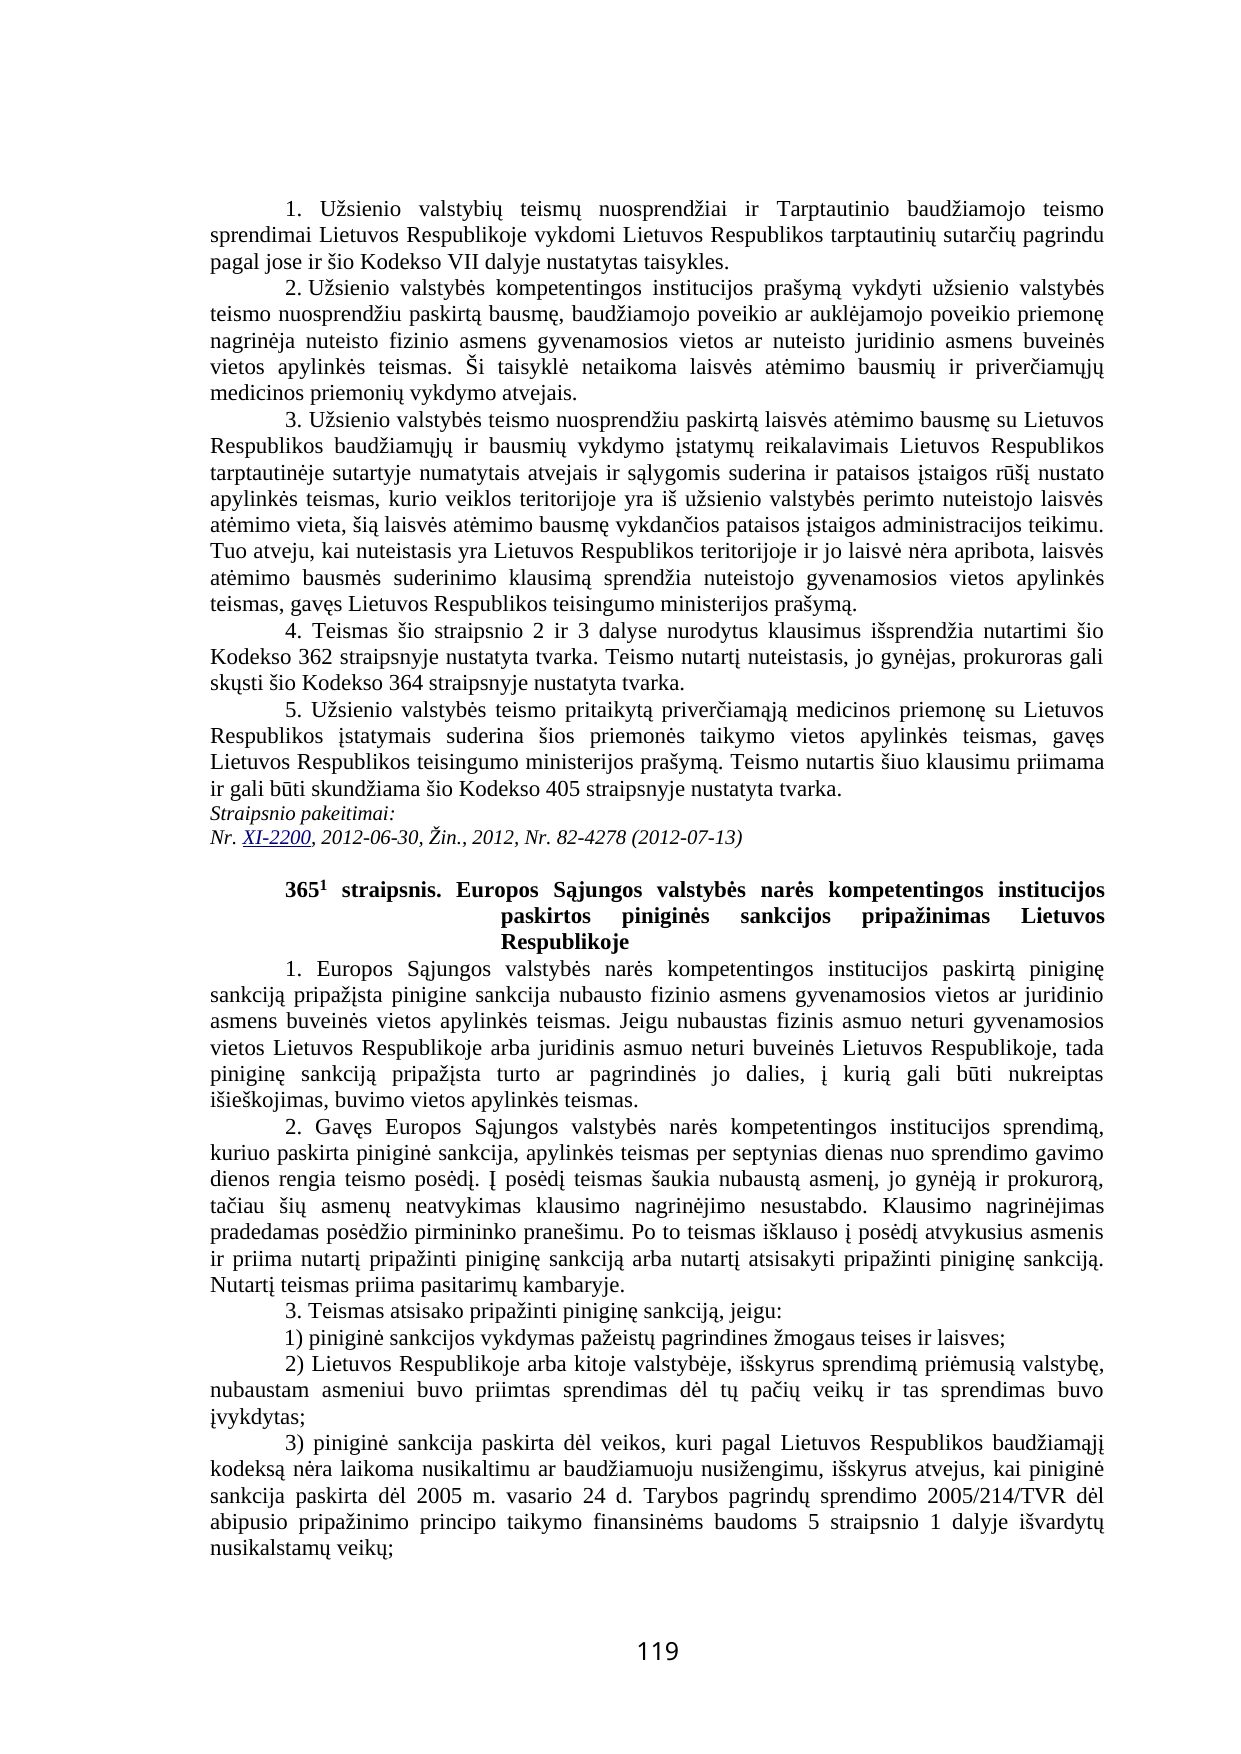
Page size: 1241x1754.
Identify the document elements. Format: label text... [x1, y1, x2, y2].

text 4. Teismas šio straipsnio 2 ir 3 dalyse nurodytus klausimus išsprendžia nutartimi šio Kodekso 362 straipsnyje nustatyta tvarka. Teismo nutartį nuteistasis, jo gynėjas, prokuroras gali skųsti šio Kodekso 364 straipsnyje nustatyta tvarka. [210, 617, 1106, 696]
text 5. Užsienio valstybės teismo pritaikytą priverčiamąją medicinos priemonę su Lietuvos Respublikos įstatymais suderina šios priemonės taikymo vietos apylinkės teismas, gavęs Lietuvos Respublikos teisingumo ministerijos prašymą. Teismo nutartis šiuo klausimu priimama ir gali būti skundžiama šio Kodekso 405 straipsnyje nustatyta tvarka. [210, 696, 1106, 801]
text 1. Užsienio valstybių teismų nuosprendžiai ir Tarptautinio baudžiamojo teismo sprendimai Lietuvos Respublikoje vykdomi Lietuvos Respublikos tarptautinių sutarčių pagrindu pagal jose ir šio Kodekso VII dalyje nustatytas taisykles. [210, 195, 1106, 274]
text 2) Lietuvos Respublikoje arba kitoje valstybėje, išskyrus sprendimą priėmusią valstybę, nubaustam asmeniui buvo priimtas sprendimas dėl tų pačių veikų ir tas sprendimas buvo įvykdytas; [210, 1350, 1106, 1429]
text 1) piniginė sankcijos vykdymas pažeistų pagrindines žmogaus teises ir laisves; [210, 1324, 1106, 1350]
text 3. Teismas atsisako pripažinti piniginę sankciją, jeigu: [210, 1297, 1106, 1324]
text 1. Europos Sąjungos valstybės narės kompetentingos institucijos paskirtą piniginę sankciją pripažįsta pinigine sankcija nubausto fizinio asmens gyvenamosios vietos ar juridinio asmens buveinės vietos apylinkės teismas. Jeigu nubaustas fizinis asmuo neturi gyvenamosios vietos Lietuvos Respublikoje arba juridinis asmuo neturi buveinės Lietuvos Respublikoje, tada piniginę sankciją pripažįsta turto ar pagrindinės jo dalies, į kurią gali būti nukreiptas išieškojimas, buvimo vietos apylinkės teismas. [210, 955, 1106, 1113]
text Nr. XI-2200, 2012-06-30, Žin., 2012, Nr. 82-4278 (2012-07-13) [210, 825, 1106, 849]
text 3. Užsienio valstybės teismo nuosprendžiu paskirtą laisvės atėmimo bausmę su Lietuvos Respublikos baudžiamųjų ir bausmių vykdymo įstatymų reikalavimais Lietuvos Respublikos tarptautinėje sutartyje numatytais atvejais ir sąlygomis suderina ir pataisos įstaigos rūšį nustato apylinkės teismas, kurio veiklos teritorijoje yra iš užsienio valstybės perimto nuteistojo laisvės atėmimo vieta, šią laisvės atėmimo bausmę vykdančios pataisos įstaigos administracijos teikimu. Tuo atveju, kai nuteistasis yra Lietuvos Respublikos teritorijoje ir jo laisvė nėra apribota, laisvės atėmimo bausmės suderinimo klausimą sprendžia nuteistojo gyvenamosios vietos apylinkės teismas, gavęs Lietuvos Respublikos teisingumo ministerijos prašymą. [210, 406, 1106, 617]
text 3) piniginė sankcija paskirta dėl veikos, kuri pagal Lietuvos Respublikos baudžiamąjį kodeksą nėra laikoma nusikaltimu ar baudžiamuoju nusižengimu, išskyrus atvejus, kai piniginė sankcija paskirta dėl 2005 m. vasario 24 d. Tarybos pagrindų sprendimo 2005/214/TVR dėl abipusio pripažinimo principo taikymo finansinėms baudoms 5 straipsnio 1 dalyje išvardytų nusikalstamų veikų; [210, 1429, 1106, 1561]
text 2. Gavęs Europos Sąjungos valstybės narės kompetentingos institucijos sprendimą, kuriuo paskirta piniginė sankcija, apylinkės teismas per septynias dienas nuo sprendimo gavimo dienos rengia teismo posėdį. Į posėdį teismas šaukia nubaustą asmenį, jo gynėją ir prokurorą, tačiau šių asmenų neatvykimas klausimo nagrinėjimo nesustabdo. Klausimo nagrinėjimas pradedamas posėdžio pirmininko pranešimu. Po to teismas išklauso į posėdį atvykusius asmenis ir priima nutartį pripažinti piniginę sankciją arba nutartį atsisakyti pripažinti piniginę sankciją. Nutartį teismas priima pasitarimų kambaryje. [210, 1113, 1106, 1297]
text 2. Užsienio valstybės kompetentingos institucijos prašymą vykdyti užsienio valstybės teismo nuosprendžiu paskirtą bausmę, baudžiamojo poveikio ar auklėjamojo poveikio priemonę nagrinėja nuteisto fizinio asmens gyvenamosios vietos ar nuteisto juridinio asmens buveinės vietos apylinkės teismas. Ši taisyklė netaikoma laisvės atėmimo bausmių ir priverčiamųjų medicinos priemonių vykdymo atvejais. [210, 274, 1106, 406]
text Straipsnio pakeitimai: [210, 801, 1106, 825]
text 3651 straipsnis. Europos Sąjungos valstybės narės kompetentingos institucijos paskirtos piniginės sankcijos pripažinimas Lietuvos Respublikoje [285, 876, 1106, 955]
